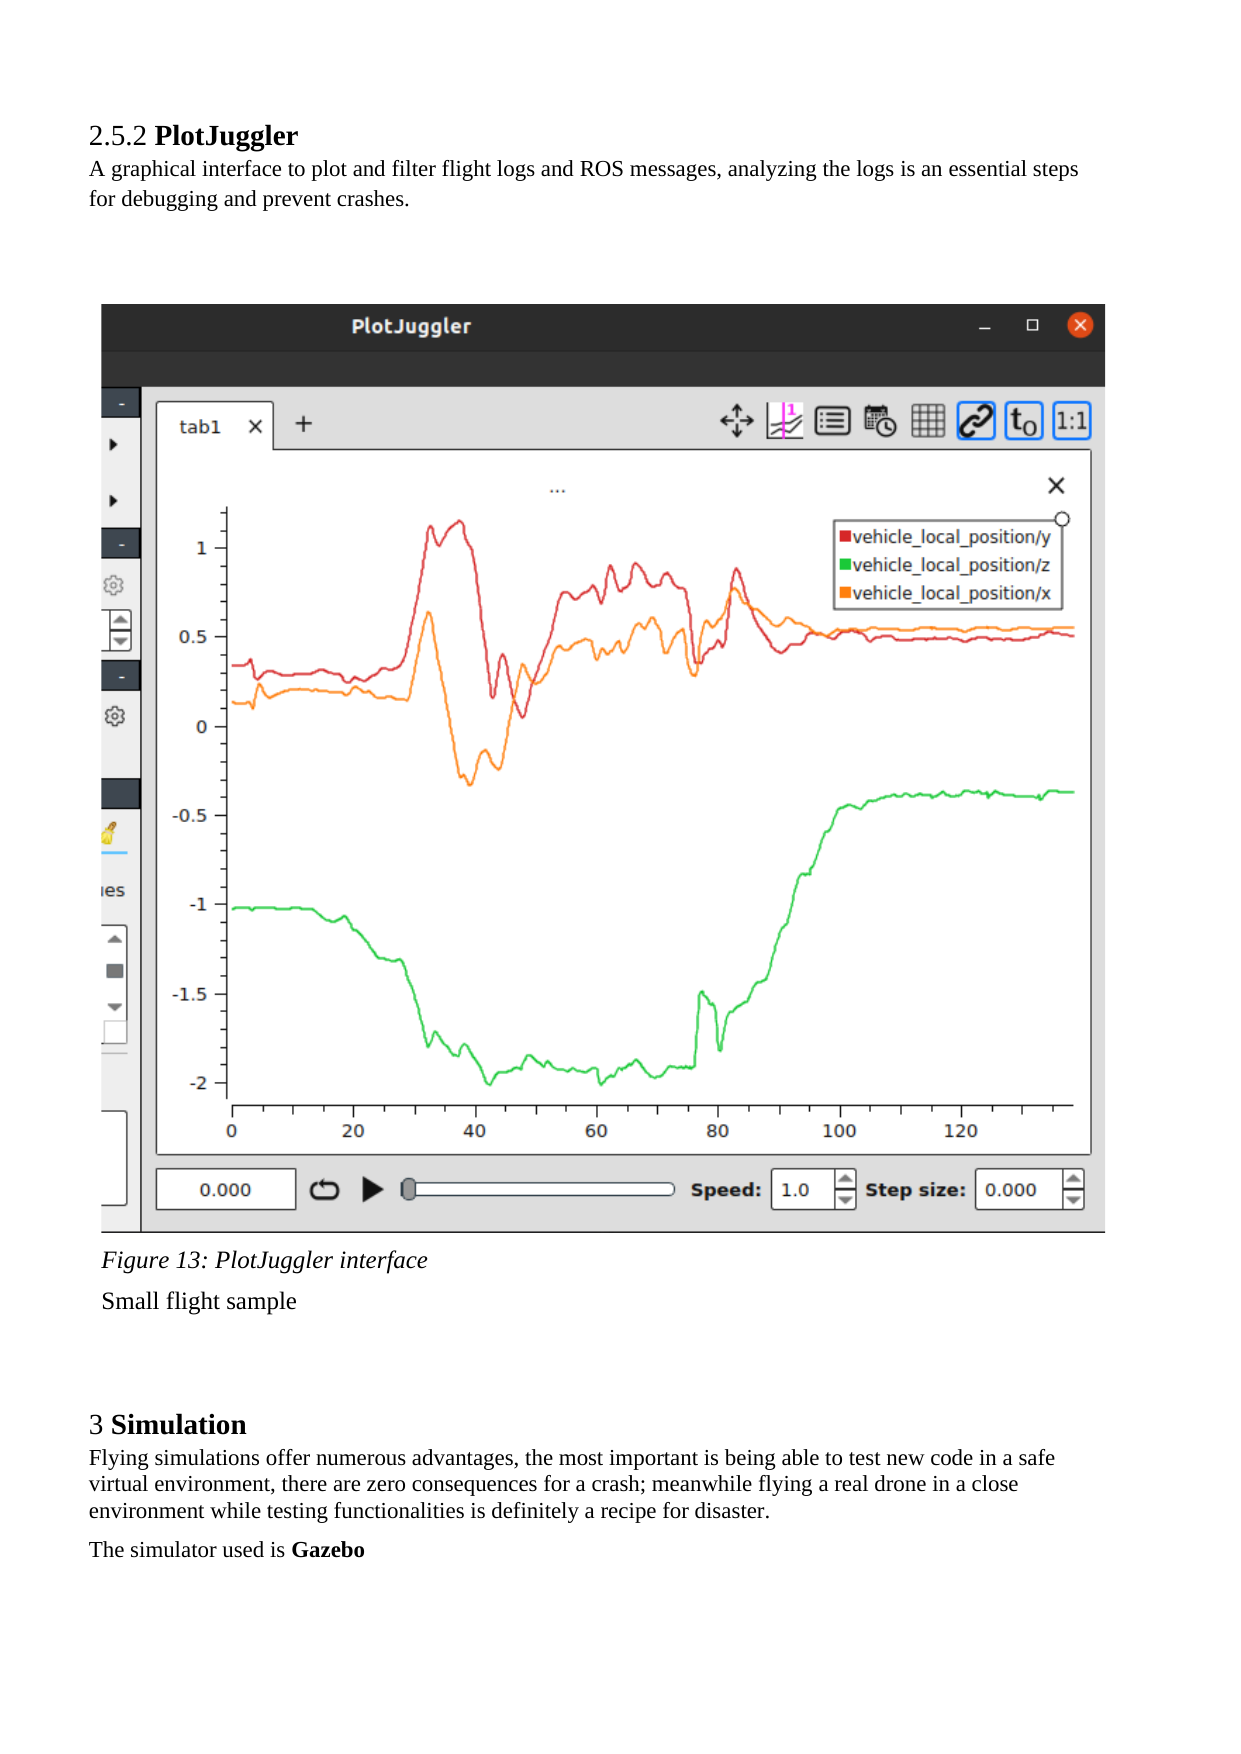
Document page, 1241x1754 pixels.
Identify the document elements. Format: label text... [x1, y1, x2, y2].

list Flying simulations offer numerous advantages, the most important is being able to test new code in a safe virtual environment, there are zero consequences for a crash; meanwhile flying a real drone in a close environment while testing functionalities is definitely a recipe for disaster. [89, 1444, 1092, 1523]
list Figure 13: PlotJuggler interface [101, 1233, 1105, 1274]
subtitle 2.5.2 PlotJuggler [89, 118, 1092, 152]
picture [101, 304, 1105, 1233]
subtitle 3 Simulation [89, 292, 1105, 1441]
list Small flight sample [101, 1286, 1105, 1315]
list A graphical interface to plot and filter flight logs and ROS messages, analyzing the logs is an essential steps for debugging and prevent crashes. [89, 155, 1092, 211]
list The simulator used is Gazebo [89, 1536, 1092, 1562]
